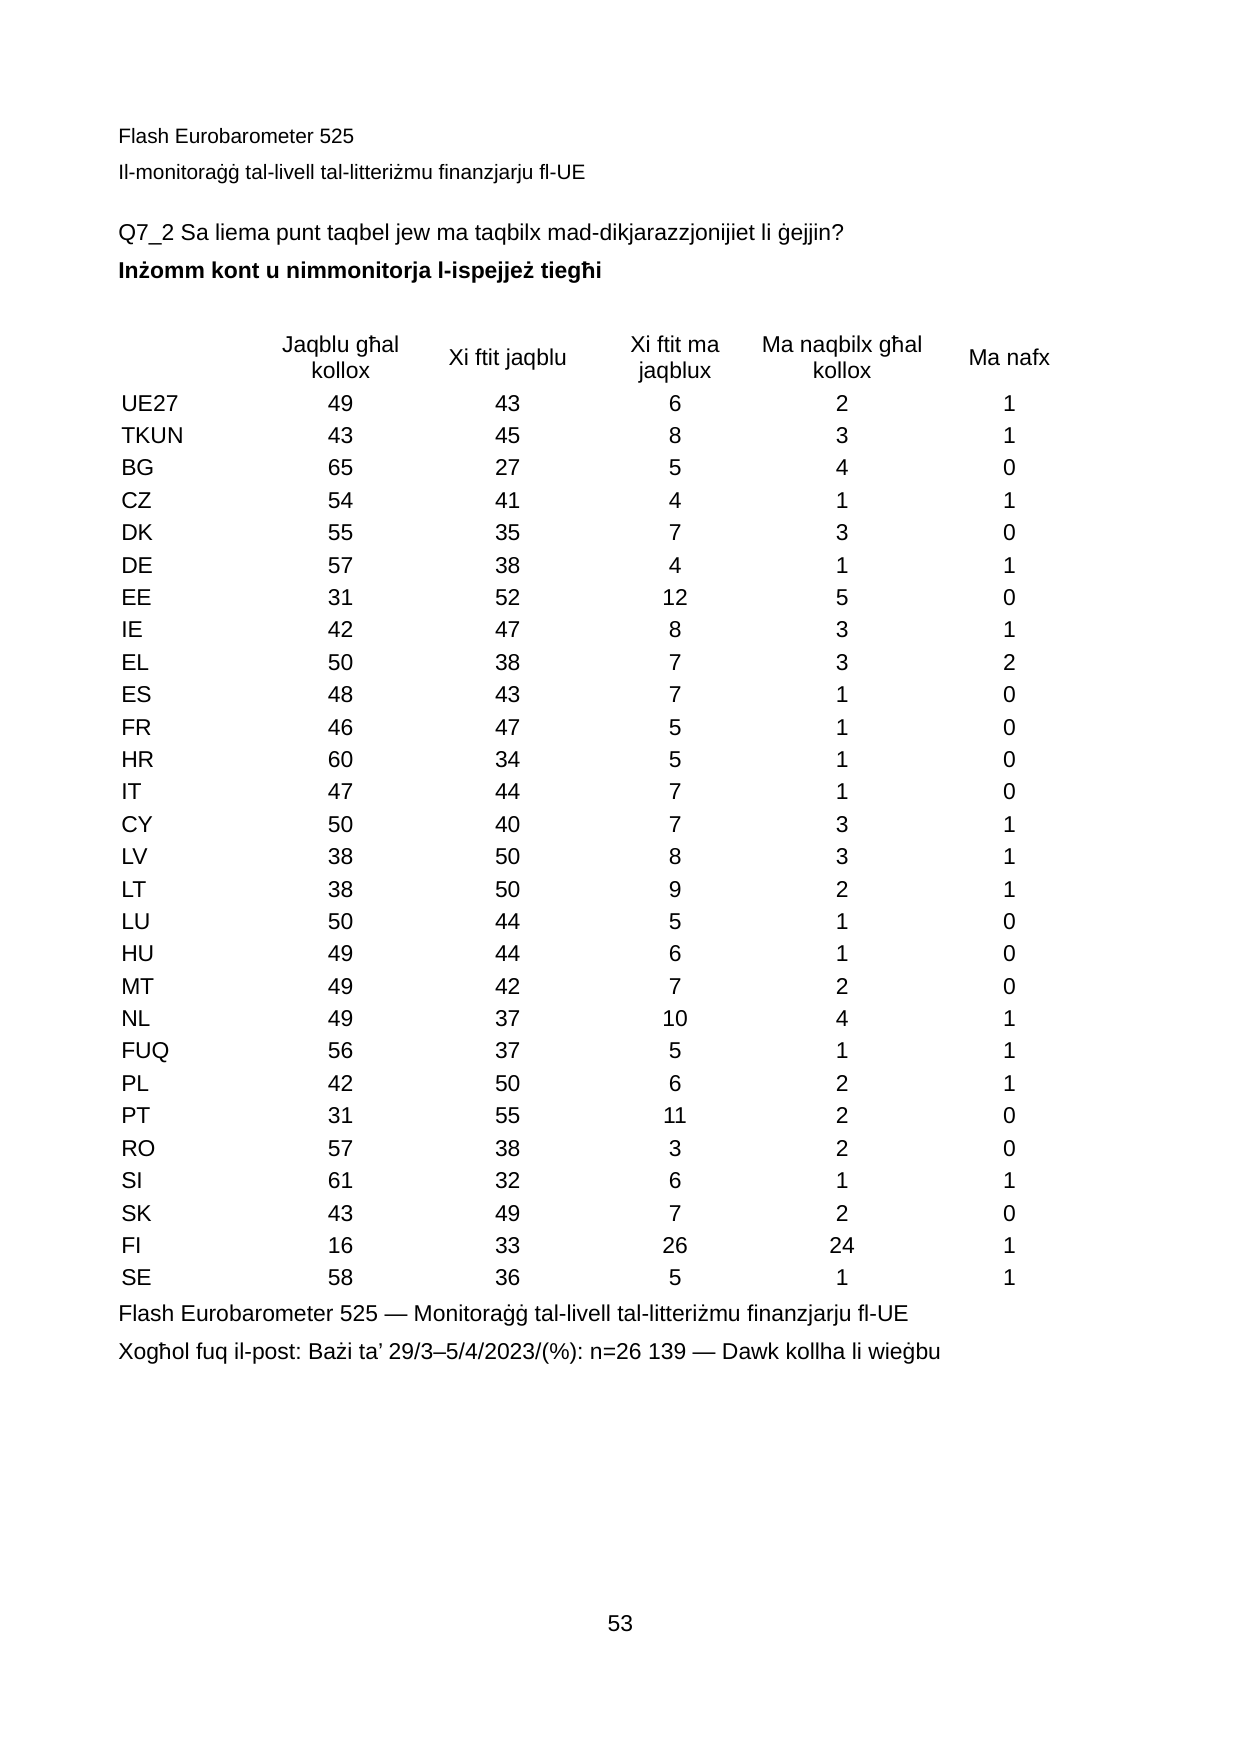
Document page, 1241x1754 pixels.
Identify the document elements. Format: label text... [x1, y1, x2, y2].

table_cell 55 [424, 1099, 591, 1132]
table_cell 5 [591, 905, 758, 937]
table_cell SI [118, 1164, 257, 1196]
table_cell 1 [758, 1164, 926, 1196]
table_cell 50 [424, 840, 591, 872]
table_cell 50 [257, 905, 424, 937]
table_cell 4 [758, 451, 926, 484]
table_cell 2 [758, 873, 926, 905]
table_cell 5 [591, 743, 758, 775]
table_cell 7 [591, 516, 758, 548]
table_cell 44 [424, 937, 591, 970]
table_header Xi ftit ma jaqblux [591, 328, 758, 387]
table_cell 24 [758, 1229, 926, 1261]
table_cell 4 [591, 484, 758, 516]
table_cell 1 [758, 711, 926, 743]
table_cell 3 [758, 646, 926, 678]
table_header Jaqblu għal kollox [257, 328, 424, 387]
table_cell 7 [591, 1196, 758, 1229]
table_cell 2 [758, 1099, 926, 1132]
table_cell 43 [424, 387, 591, 419]
table_cell HR [118, 743, 257, 775]
table_cell 5 [591, 711, 758, 743]
table_cell 1 [758, 549, 926, 581]
table_cell 44 [424, 905, 591, 937]
table_cell 1 [926, 1002, 1093, 1034]
table_cell TKUN [118, 419, 257, 451]
table_cell 0 [926, 775, 1093, 808]
table_cell MT [118, 970, 257, 1002]
table_cell 2 [758, 387, 926, 419]
table_cell 0 [926, 678, 1093, 711]
table_cell 1 [758, 678, 926, 711]
table_cell 2 [758, 1132, 926, 1164]
table_cell DE [118, 549, 257, 581]
table_cell 0 [926, 516, 1093, 548]
table_cell IT [118, 775, 257, 808]
table_cell 6 [591, 937, 758, 970]
table_cell 3 [758, 808, 926, 840]
table_cell LV [118, 840, 257, 872]
table_cell 1 [758, 1035, 926, 1067]
table_cell SK [118, 1196, 257, 1229]
table_cell 65 [257, 451, 424, 484]
table_cell 11 [591, 1099, 758, 1132]
table_cell 1 [758, 484, 926, 516]
table_cell 0 [926, 581, 1093, 613]
table_cell PL [118, 1067, 257, 1099]
table_cell 38 [257, 873, 424, 905]
table_cell 58 [257, 1261, 424, 1294]
table_cell 1 [926, 1261, 1093, 1294]
table_cell 3 [758, 613, 926, 646]
table_cell 32 [424, 1164, 591, 1196]
table_cell 5 [758, 581, 926, 613]
table_cell LU [118, 905, 257, 937]
table_cell 37 [424, 1035, 591, 1067]
table_cell 49 [257, 937, 424, 970]
table_cell 40 [424, 808, 591, 840]
table_header [118, 328, 257, 387]
table_cell 1 [758, 743, 926, 775]
table_cell PT [118, 1099, 257, 1132]
table_cell 61 [257, 1164, 424, 1196]
table_cell 36 [424, 1261, 591, 1294]
table_cell 3 [758, 840, 926, 872]
table_cell 1 [926, 613, 1093, 646]
table_cell DK [118, 516, 257, 548]
table_cell 1 [926, 1035, 1093, 1067]
table_cell 41 [424, 484, 591, 516]
table_cell HU [118, 937, 257, 970]
table_cell 38 [424, 1132, 591, 1164]
table_cell 1 [926, 387, 1093, 419]
table_cell 3 [758, 516, 926, 548]
table_cell 38 [424, 646, 591, 678]
table_cell 47 [257, 775, 424, 808]
table_cell 6 [591, 387, 758, 419]
table_cell 0 [926, 970, 1093, 1002]
table_cell 2 [758, 1067, 926, 1099]
table_cell 0 [926, 1099, 1093, 1132]
table_cell CY [118, 808, 257, 840]
table_cell 16 [257, 1229, 424, 1261]
table_cell 0 [926, 1196, 1093, 1229]
table_cell 7 [591, 775, 758, 808]
table_cell 42 [257, 613, 424, 646]
table_cell 60 [257, 743, 424, 775]
table_cell 27 [424, 451, 591, 484]
table_cell 2 [758, 1196, 926, 1229]
table_cell LT [118, 873, 257, 905]
table_cell 1 [758, 1261, 926, 1294]
table_cell 9 [591, 873, 758, 905]
table_cell 4 [591, 549, 758, 581]
table_cell 1 [758, 937, 926, 970]
table_cell 45 [424, 419, 591, 451]
table_cell 8 [591, 419, 758, 451]
table_cell 50 [424, 873, 591, 905]
table_cell 1 [926, 840, 1093, 872]
table_cell 1 [926, 419, 1093, 451]
table_cell 50 [424, 1067, 591, 1099]
table_cell 42 [257, 1067, 424, 1099]
table_cell 37 [424, 1002, 591, 1034]
table_cell 26 [591, 1229, 758, 1261]
text Xogħol fuq il-post: Bażi ta’ 29/3–5/4/2023/(%): n=26 139 — Dawk kollha li wieġbu [118, 1338, 1122, 1364]
table_cell 46 [257, 711, 424, 743]
table_cell 57 [257, 1132, 424, 1164]
table_cell 49 [424, 1196, 591, 1229]
table_cell IE [118, 613, 257, 646]
table_cell 1 [926, 1067, 1093, 1099]
table_cell 8 [591, 613, 758, 646]
table_cell 31 [257, 581, 424, 613]
table_cell 0 [926, 711, 1093, 743]
table_cell FR [118, 711, 257, 743]
table_cell 1 [926, 1164, 1093, 1196]
table_cell 2 [926, 646, 1093, 678]
table_cell FUQ [118, 1035, 257, 1067]
table_cell 43 [424, 678, 591, 711]
table_cell 54 [257, 484, 424, 516]
table_cell 57 [257, 549, 424, 581]
table_cell 0 [926, 905, 1093, 937]
table_cell 49 [257, 1002, 424, 1034]
table_cell 1 [926, 1229, 1093, 1261]
table_header Ma naqbilx għal kollox [758, 328, 926, 387]
table_cell 3 [591, 1132, 758, 1164]
table_cell BG [118, 451, 257, 484]
table_cell 31 [257, 1099, 424, 1132]
table_cell 56 [257, 1035, 424, 1067]
table_cell 49 [257, 387, 424, 419]
table_cell 1 [758, 905, 926, 937]
table_cell 49 [257, 970, 424, 1002]
table_cell EE [118, 581, 257, 613]
table_cell 5 [591, 451, 758, 484]
table_cell CZ [118, 484, 257, 516]
table_cell 7 [591, 970, 758, 1002]
table_header Xi ftit jaqblu [424, 328, 591, 387]
table_cell 52 [424, 581, 591, 613]
table_cell 7 [591, 808, 758, 840]
table_cell 38 [424, 549, 591, 581]
table_cell UE27 [118, 387, 257, 419]
table_cell 8 [591, 840, 758, 872]
table_cell 48 [257, 678, 424, 711]
table_cell 47 [424, 613, 591, 646]
table_cell 43 [257, 419, 424, 451]
text Flash Eurobarometer 525 — Monitoraġġ tal-livell tal-litteriżmu finanzjarju fl-UE [118, 1299, 1122, 1326]
table_header Ma nafx [926, 328, 1093, 387]
table_cell 55 [257, 516, 424, 548]
table_cell 47 [424, 711, 591, 743]
table_cell RO [118, 1132, 257, 1164]
table_cell 1 [926, 873, 1093, 905]
table_cell 1 [758, 775, 926, 808]
table_cell ES [118, 678, 257, 711]
table_cell 1 [926, 484, 1093, 516]
table_cell 4 [758, 1002, 926, 1034]
table_cell 35 [424, 516, 591, 548]
table_cell 12 [591, 581, 758, 613]
text Q7_2 Sa liema punt taqbel jew ma taqbilx mad-dikjarazzjonijiet li ġejjin? [118, 219, 1122, 246]
table_cell 5 [591, 1261, 758, 1294]
table_cell 10 [591, 1002, 758, 1034]
table_cell 33 [424, 1229, 591, 1261]
table_cell 50 [257, 646, 424, 678]
table_cell 6 [591, 1164, 758, 1196]
table_cell 7 [591, 646, 758, 678]
table_cell 50 [257, 808, 424, 840]
table_cell NL [118, 1002, 257, 1034]
table_cell 1 [926, 549, 1093, 581]
table_cell 0 [926, 1132, 1093, 1164]
table_cell FI [118, 1229, 257, 1261]
table_cell 0 [926, 937, 1093, 970]
table_cell 38 [257, 840, 424, 872]
table_cell 2 [758, 970, 926, 1002]
text Inżomm kont u nimmonitorja l-ispejjeż tiegħi [118, 257, 1122, 284]
table_cell 43 [257, 1196, 424, 1229]
table_cell 34 [424, 743, 591, 775]
table_cell 42 [424, 970, 591, 1002]
table_cell EL [118, 646, 257, 678]
table_cell 6 [591, 1067, 758, 1099]
table_cell 44 [424, 775, 591, 808]
table_cell SE [118, 1261, 257, 1294]
table_cell 5 [591, 1035, 758, 1067]
table_cell 3 [758, 419, 926, 451]
table_cell 0 [926, 743, 1093, 775]
table_cell 1 [926, 808, 1093, 840]
table_cell 7 [591, 678, 758, 711]
table_cell 0 [926, 451, 1093, 484]
